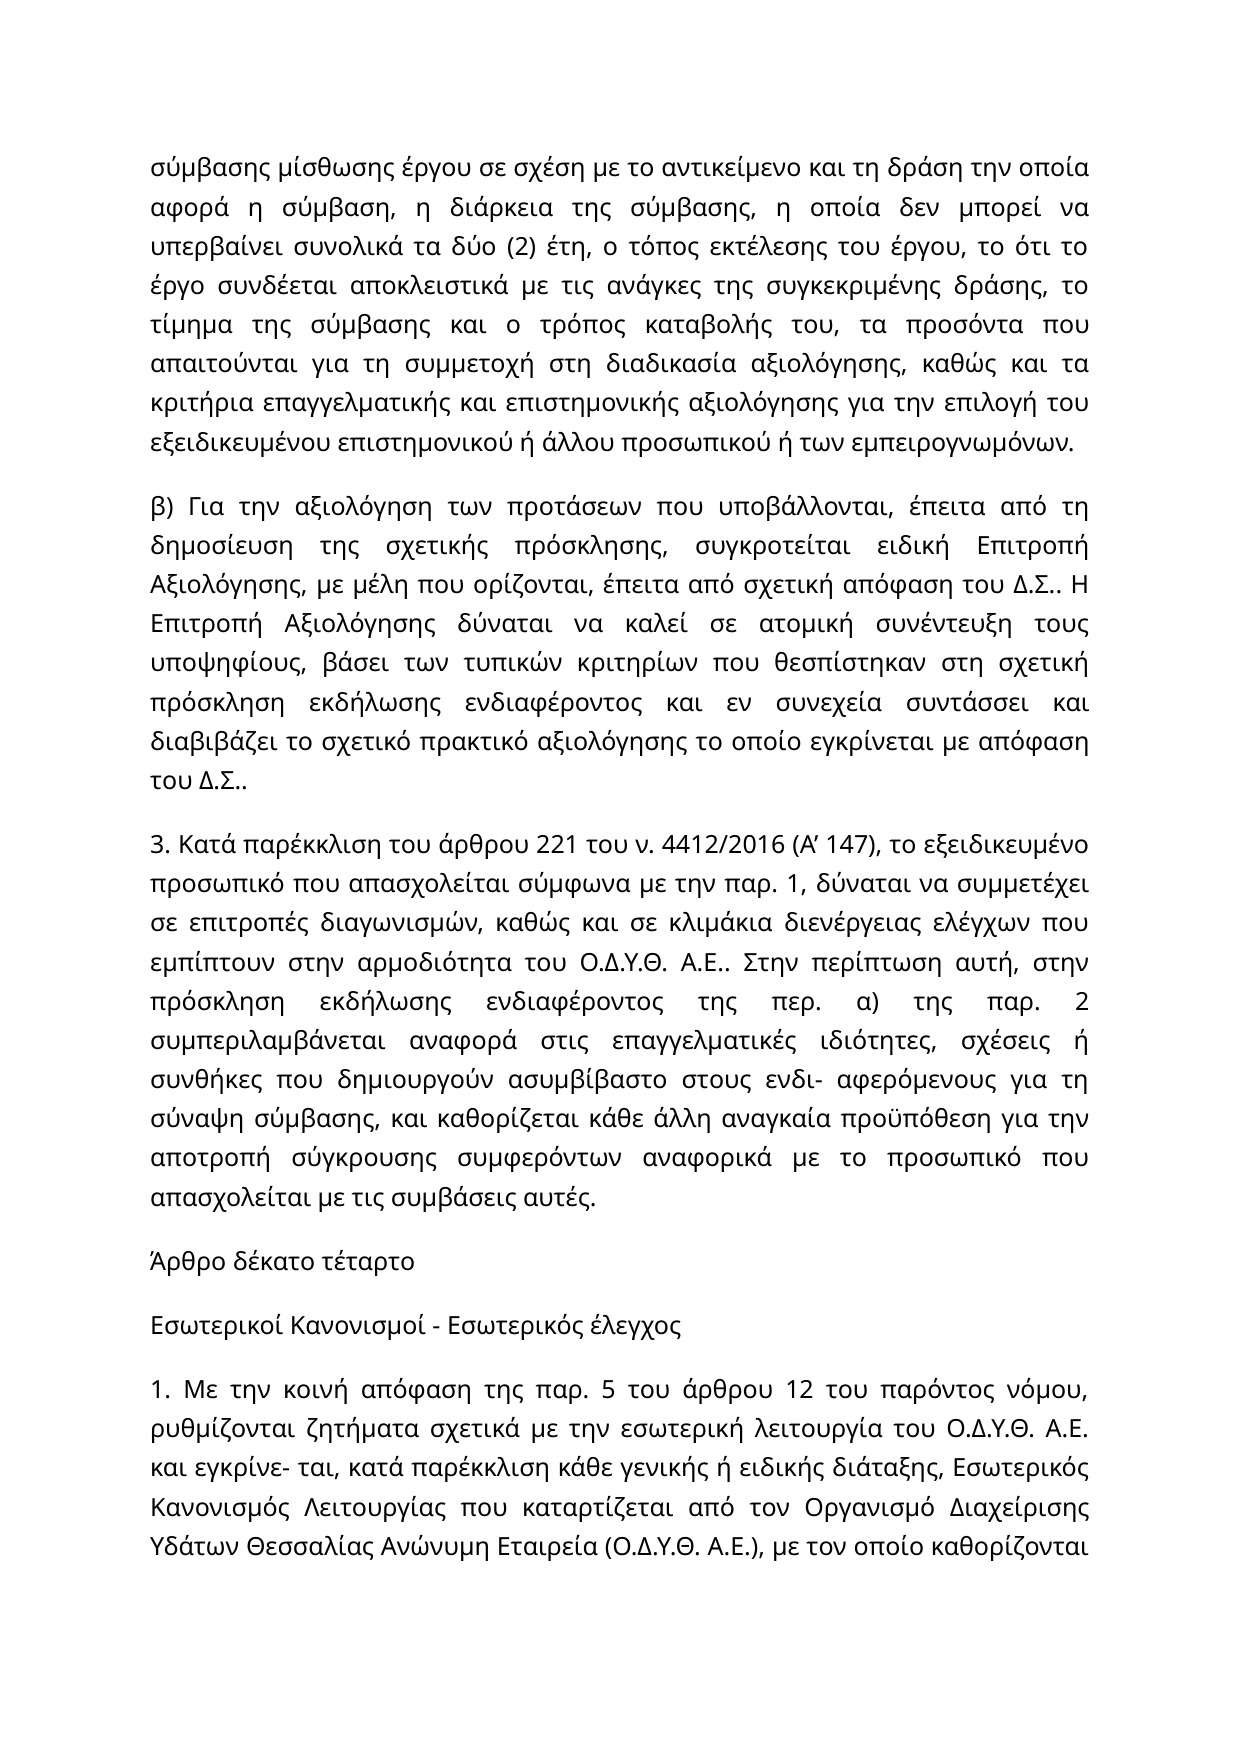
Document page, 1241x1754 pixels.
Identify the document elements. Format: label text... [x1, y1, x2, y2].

text σύμβασης μίσθωσης έργου σε σχέση με το αντικείμενο και τη δράση την οποία αφορά η σύμβαση, η διάρκεια της σύμβασης, η οποία δεν μπορεί να υπερβαίνει συνολικά τα δύο (2) έτη, ο τόπος εκτέλεσης του έργου, το ότι το έργο συνδέεται αποκλειστικά με τις ανάγκες της συγκεκριμένης δράσης, το τίμημα της σύμβασης και ο τρόπος καταβολής του, τα προσόντα που απαιτούνται για τη συμμετοχή στη διαδικασία αξιολόγησης, καθώς και τα κριτήρια επαγγελματικής και επιστημονικής αξιολόγησης για την επιλογή του εξειδικευμένου επιστημονικού ή άλλου προσωπικού ή των εμπειρογνωμόνων. [150, 150, 1090, 458]
text Εσωτερικοί Κανονισμοί - Εσωτερικός έλεγχος [150, 1307, 1090, 1342]
text 1. Με την κοινή απόφαση της παρ. 5 του άρθρου 12 του παρόντος νόμου, ρυθμίζονται ζητήματα σχετικά με την εσωτερική λειτουργία του Ο.Δ.Υ.Θ. Α.Ε. και εγκρίνε- ται, κατά παρέκκλιση κάθε γενικής ή ειδικής διάταξης, Εσωτερικός Κανονισμός Λειτουργίας που καταρτίζεται από τον Οργανισμό Διαχείρισης Υδάτων Θεσσαλίας Ανώνυμη Εταιρεία (Ο.Δ.Υ.Θ. Α.Ε.), με τον οποίο καθορίζονται [150, 1372, 1090, 1562]
text Άρθρο δέκατο τέταρτο [150, 1243, 1090, 1277]
text 3. Κατά παρέκκλιση του άρθρου 221 του ν. 4412/2016 (Α’ 147), το εξειδικευμένο προσωπικό που απασχολείται σύμφωνα με την παρ. 1, δύναται να συμμετέχει σε επιτροπές διαγωνισμών, καθώς και σε κλιμάκια διενέργειας ελέγχων που εμπίπτουν στην αρμοδιότητα του Ο.Δ.Υ.Θ. Α.Ε.. Στην περίπτωση αυτή, στην πρόσκληση εκδήλωσης ενδιαφέροντος της περ. α) της παρ. 2 συμπεριλαμβάνεται αναφορά στις επαγγελματικές ιδιότητες, σχέσεις ή συνθήκες που δημιουργούν ασυμβίβαστο στους ενδι- αφερόμενους για τη σύναψη σύμβασης, και καθορίζεται κάθε άλλη αναγκαία προϋπόθεση για την αποτροπή σύγκρουσης συμφερόντων αναφορικά με το προσωπικό που απασχολείται με τις συμβάσεις αυτές. [150, 827, 1090, 1213]
text β) Για την αξιολόγηση των προτάσεων που υποβάλλονται, έπειτα από τη δημοσίευση της σχετικής πρόσκλησης, συγκροτείται ειδική Επιτροπή Αξιολόγησης, με μέλη που ορίζονται, έπειτα από σχετική απόφαση του Δ.Σ.. Η Επιτροπή Αξιολόγησης δύναται να καλεί σε ατομική συνέντευξη τους υποψηφίους, βάσει των τυπικών κριτηρίων που θεσπίστηκαν στη σχετική πρόσκληση εκδήλωσης ενδιαφέροντος και εν συνεχεία συντάσσει και διαβιβάζει το σχετικό πρακτικό αξιολόγησης το οποίο εγκρίνεται με απόφαση του Δ.Σ.. [150, 488, 1090, 797]
